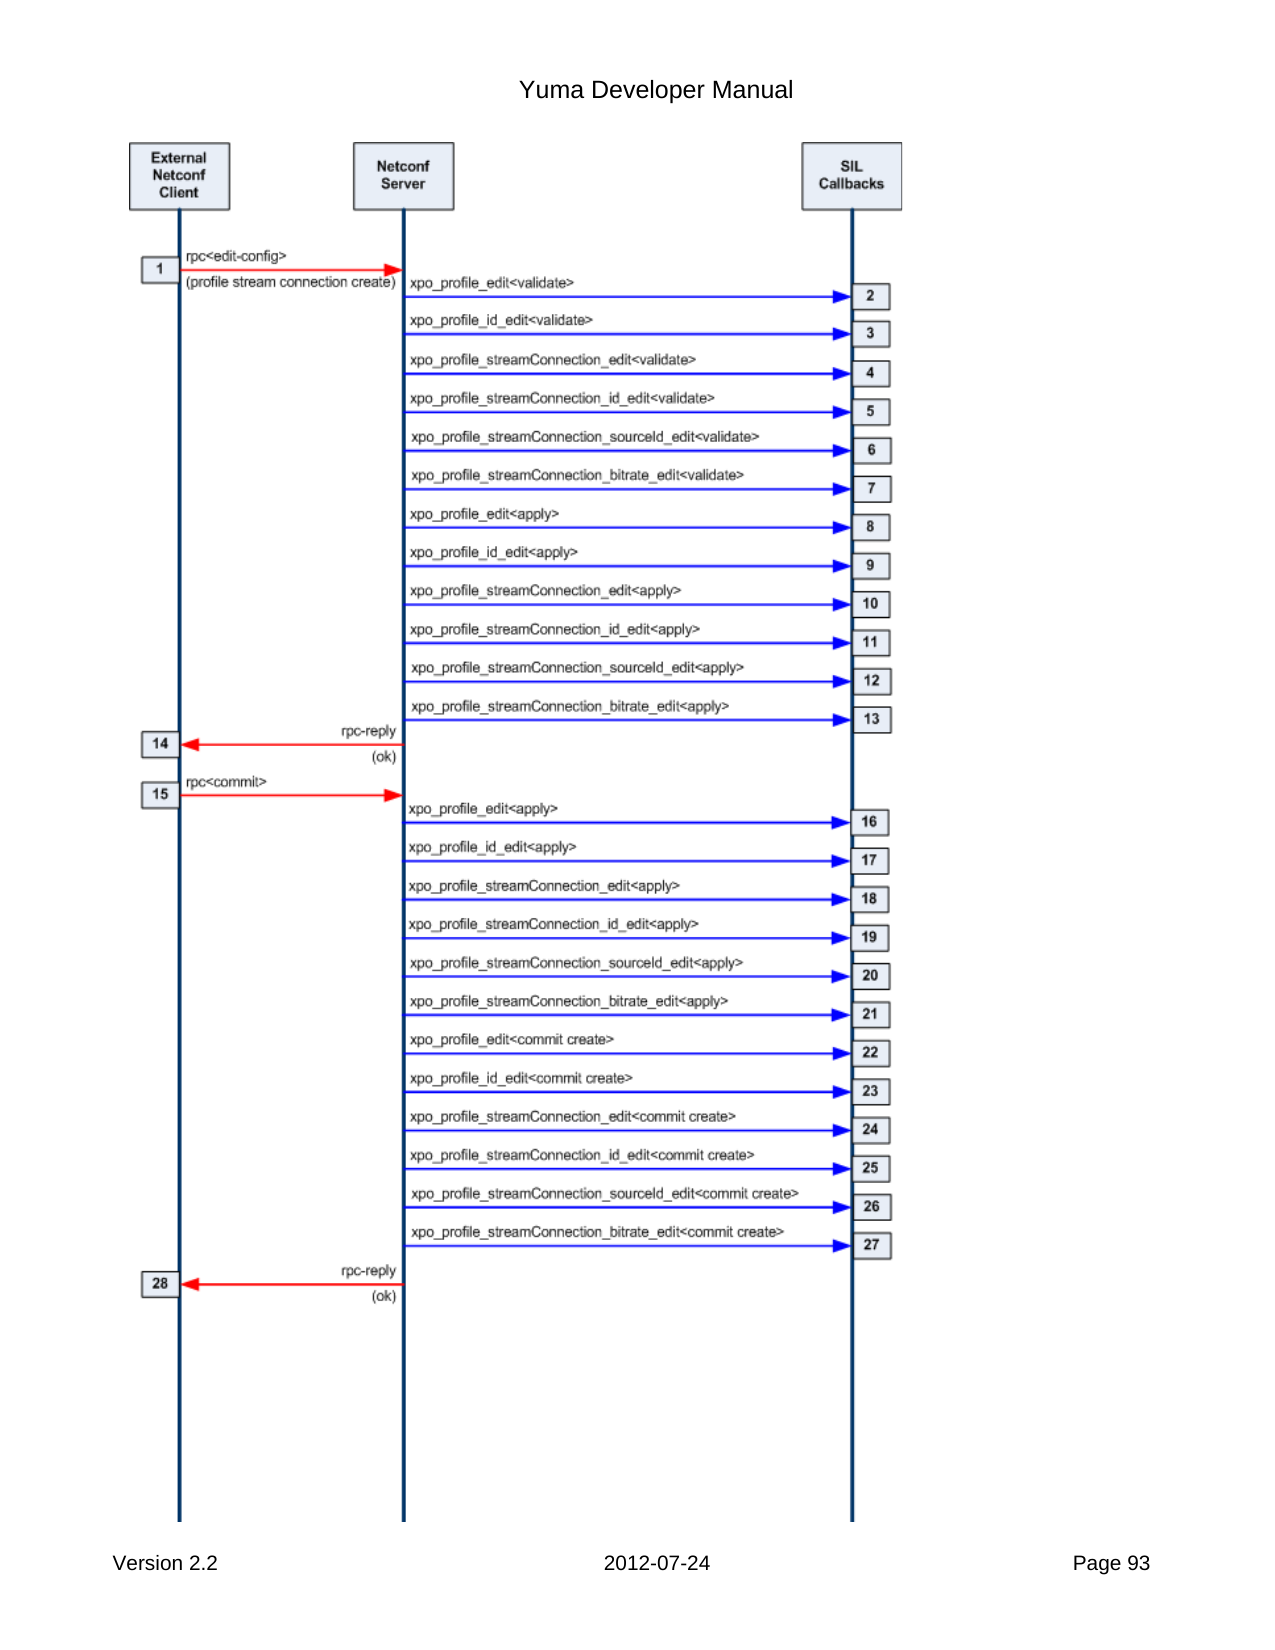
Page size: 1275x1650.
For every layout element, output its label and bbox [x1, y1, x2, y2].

picture [129, 142, 903, 1522]
